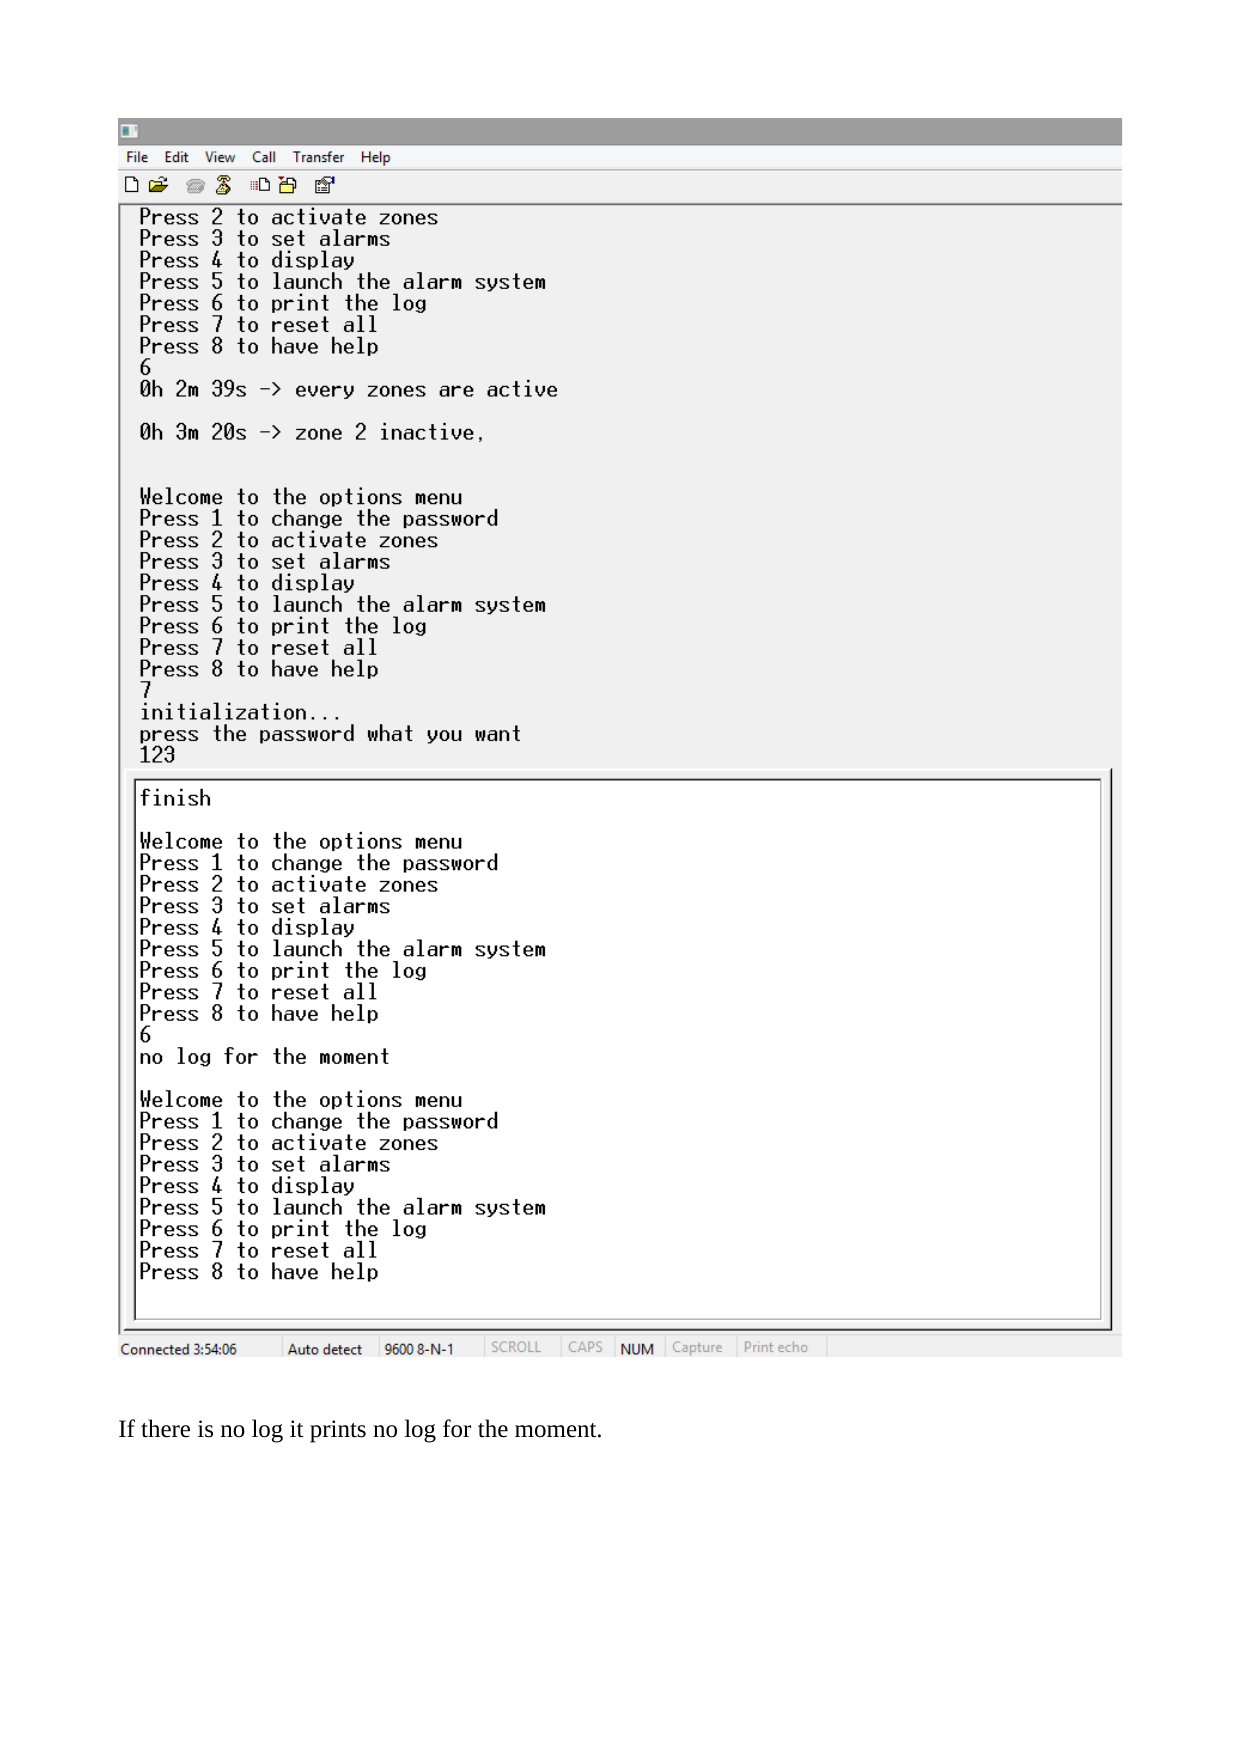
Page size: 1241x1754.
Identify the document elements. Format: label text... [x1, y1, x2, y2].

picture [118, 118, 1123, 1357]
text If there is no log it prints no log for the moment. [118, 1414, 1122, 1442]
